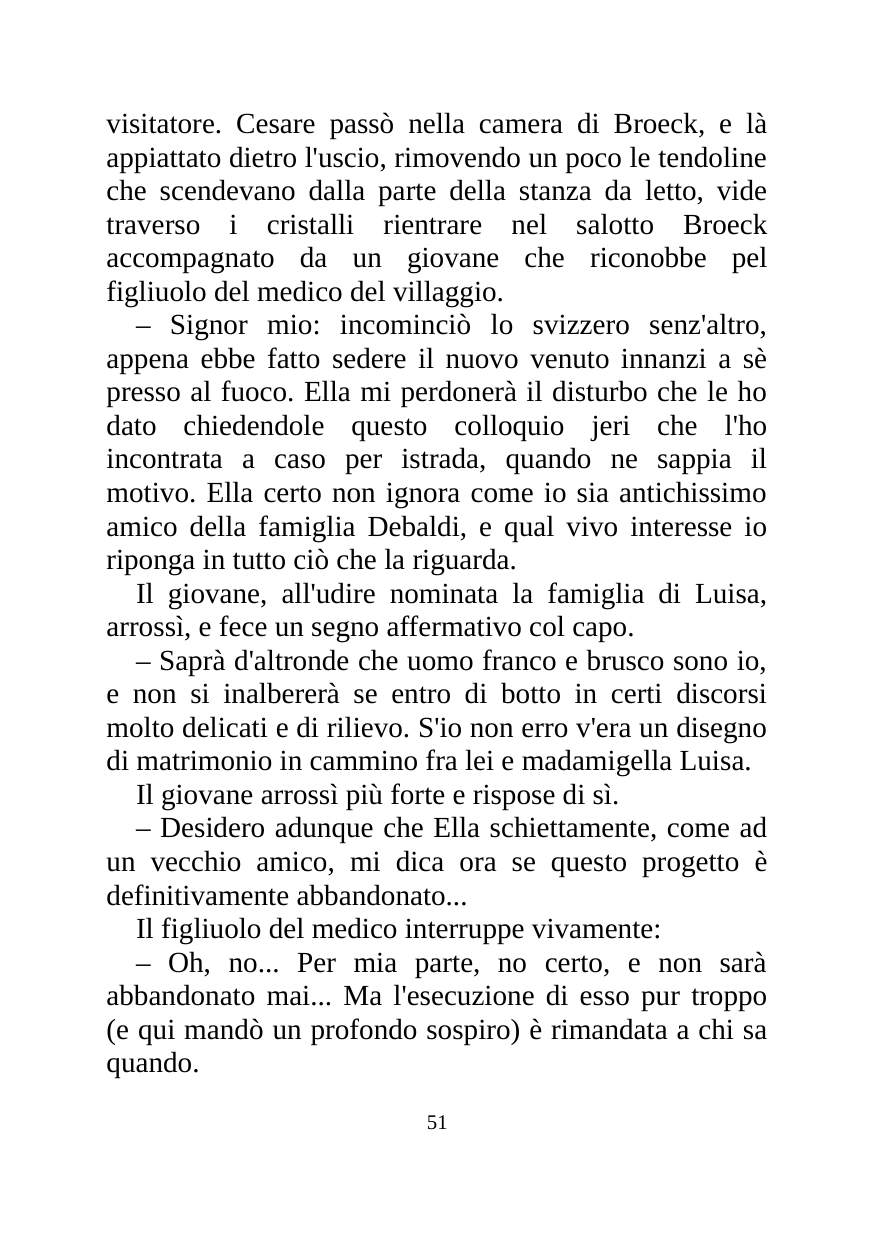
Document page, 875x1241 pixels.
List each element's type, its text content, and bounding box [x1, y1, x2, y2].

text Il figliuolo del medico interruppe vivamente: [106, 911, 768, 945]
text – Oh, no... Per mia parte, no certo, e non sarà abbandonato mai... Ma l'esecuzione di esso pur troppo (e qui mandò un profondo sospiro) è rimandata a chi sa quando. [106, 945, 768, 1079]
text Il giovane, all'udire nominata la famiglia di Luisa, arrossì, e fece un segno affermativo col capo. [106, 576, 768, 643]
text – Saprà d'altronde che uomo franco e brusco sono io, e non si inalbererà se entro di botto in certi discorsi molto delicati e di rilievo. S'io non erro v'era un disegno di matrimonio in cammino fra lei e madamigella Luisa. [106, 643, 768, 777]
text – Desidero adunque che Ella schiettamente, come ad un vecchio amico, mi dica ora se questo progetto è definitivamente abbandonato... [106, 811, 768, 911]
text visitatore. Cesare passò nella camera di Broeck, e là appiattato dietro l'uscio, rimovendo un poco le tendoline che scendevano dalla parte della stanza da letto, vide traverso i cristalli rientrare nel salotto Broeck accompagnato da un giovane che riconobbe pel figliuolo del medico del villaggio. [106, 106, 768, 307]
text Il giovane arrossì più forte e rispose di sì. [106, 777, 768, 811]
text – Signor mio: incominciò lo svizzero senz'altro, appena ebbe fatto sedere il nuovo venuto innanzi a sè presso al fuoco. Ella mi perdonerà il disturbo che le ho dato chiedendole questo colloquio jeri che l'ho incontrata a caso per istrada, quando ne sappia il motivo. Ella certo non ignora come io sia antichissimo amico della famiglia Debaldi, e qual vivo interesse io riponga in tutto ciò che la riguarda. [106, 307, 768, 576]
